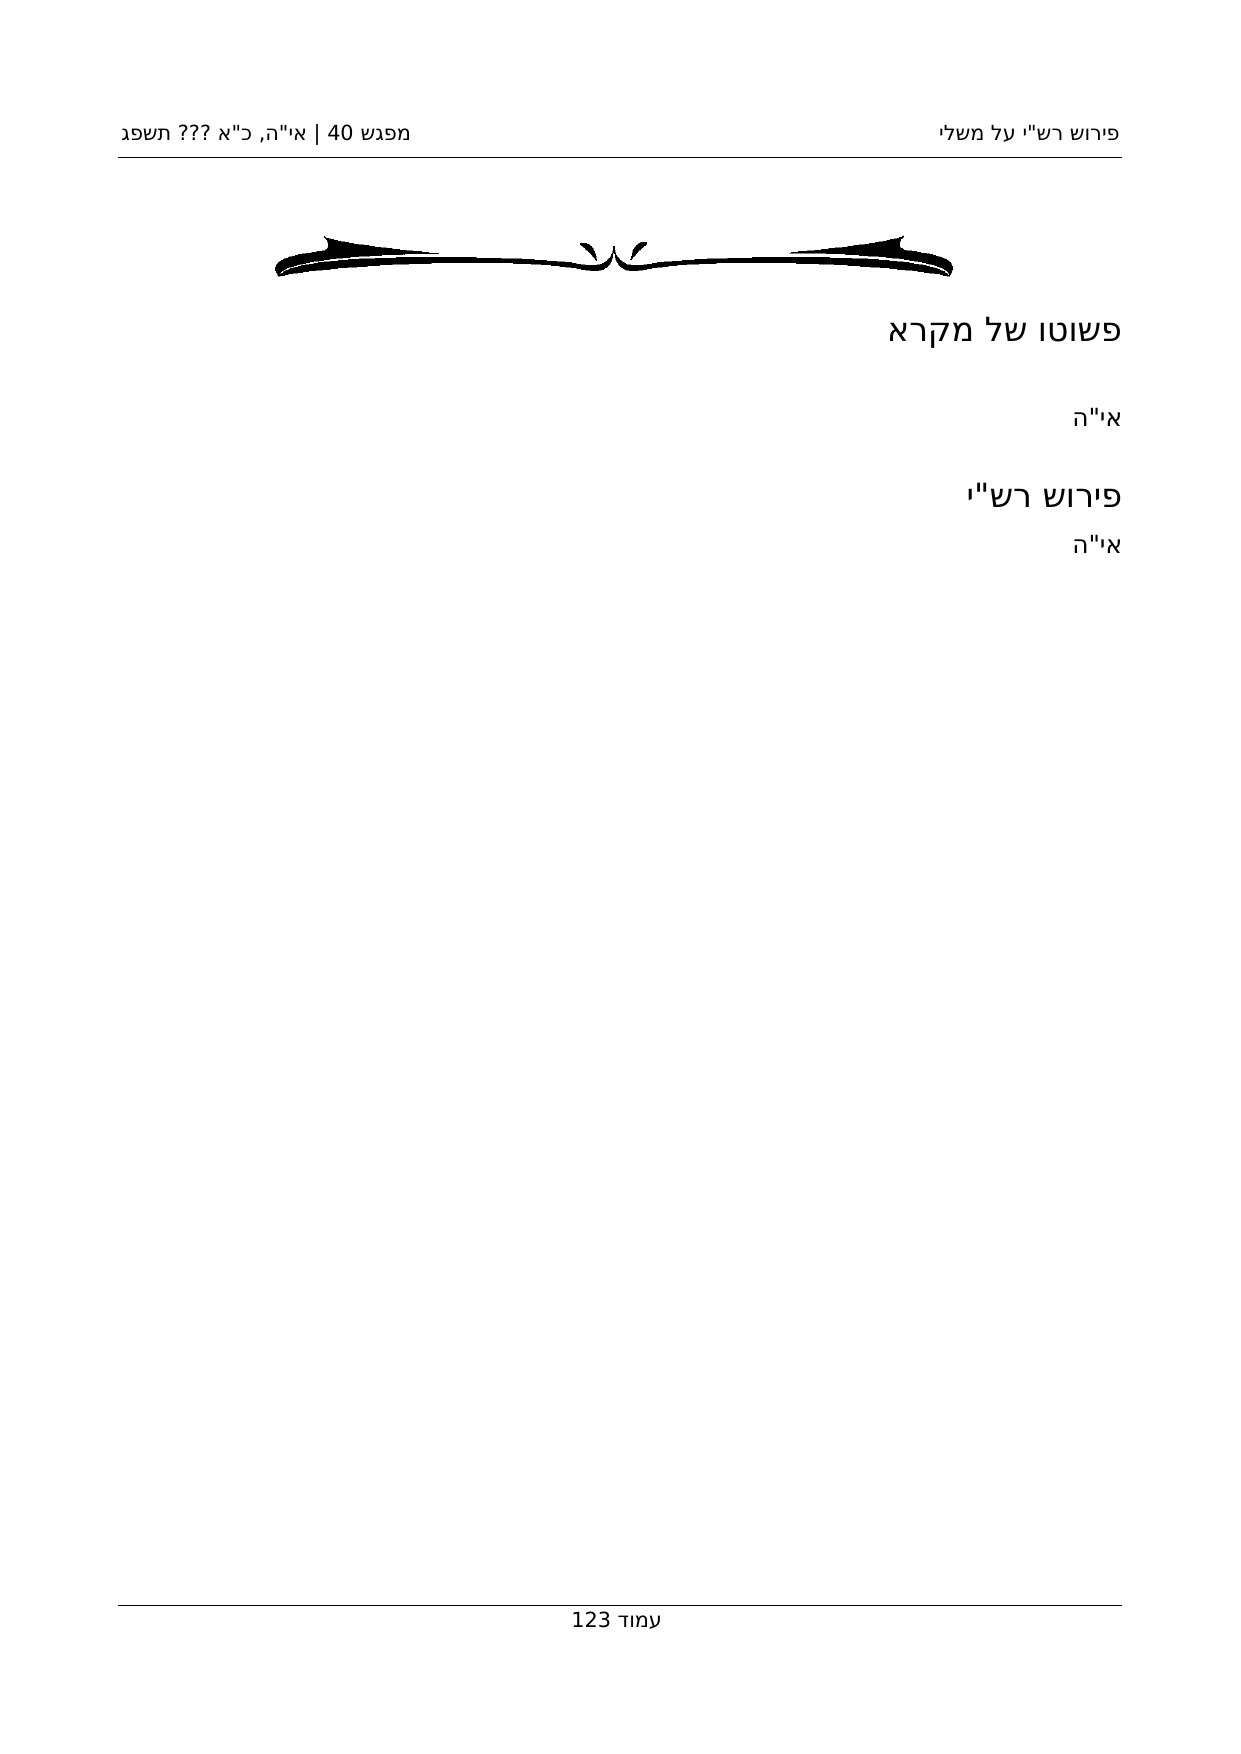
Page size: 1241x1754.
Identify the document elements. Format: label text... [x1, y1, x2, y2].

picture [272, 233, 954, 282]
text פשוטו של מקרא [118, 311, 1122, 349]
text פירוש רש"י [118, 476, 1122, 515]
text אי"ה [118, 530, 1122, 559]
text אי"ה [118, 403, 1122, 433]
